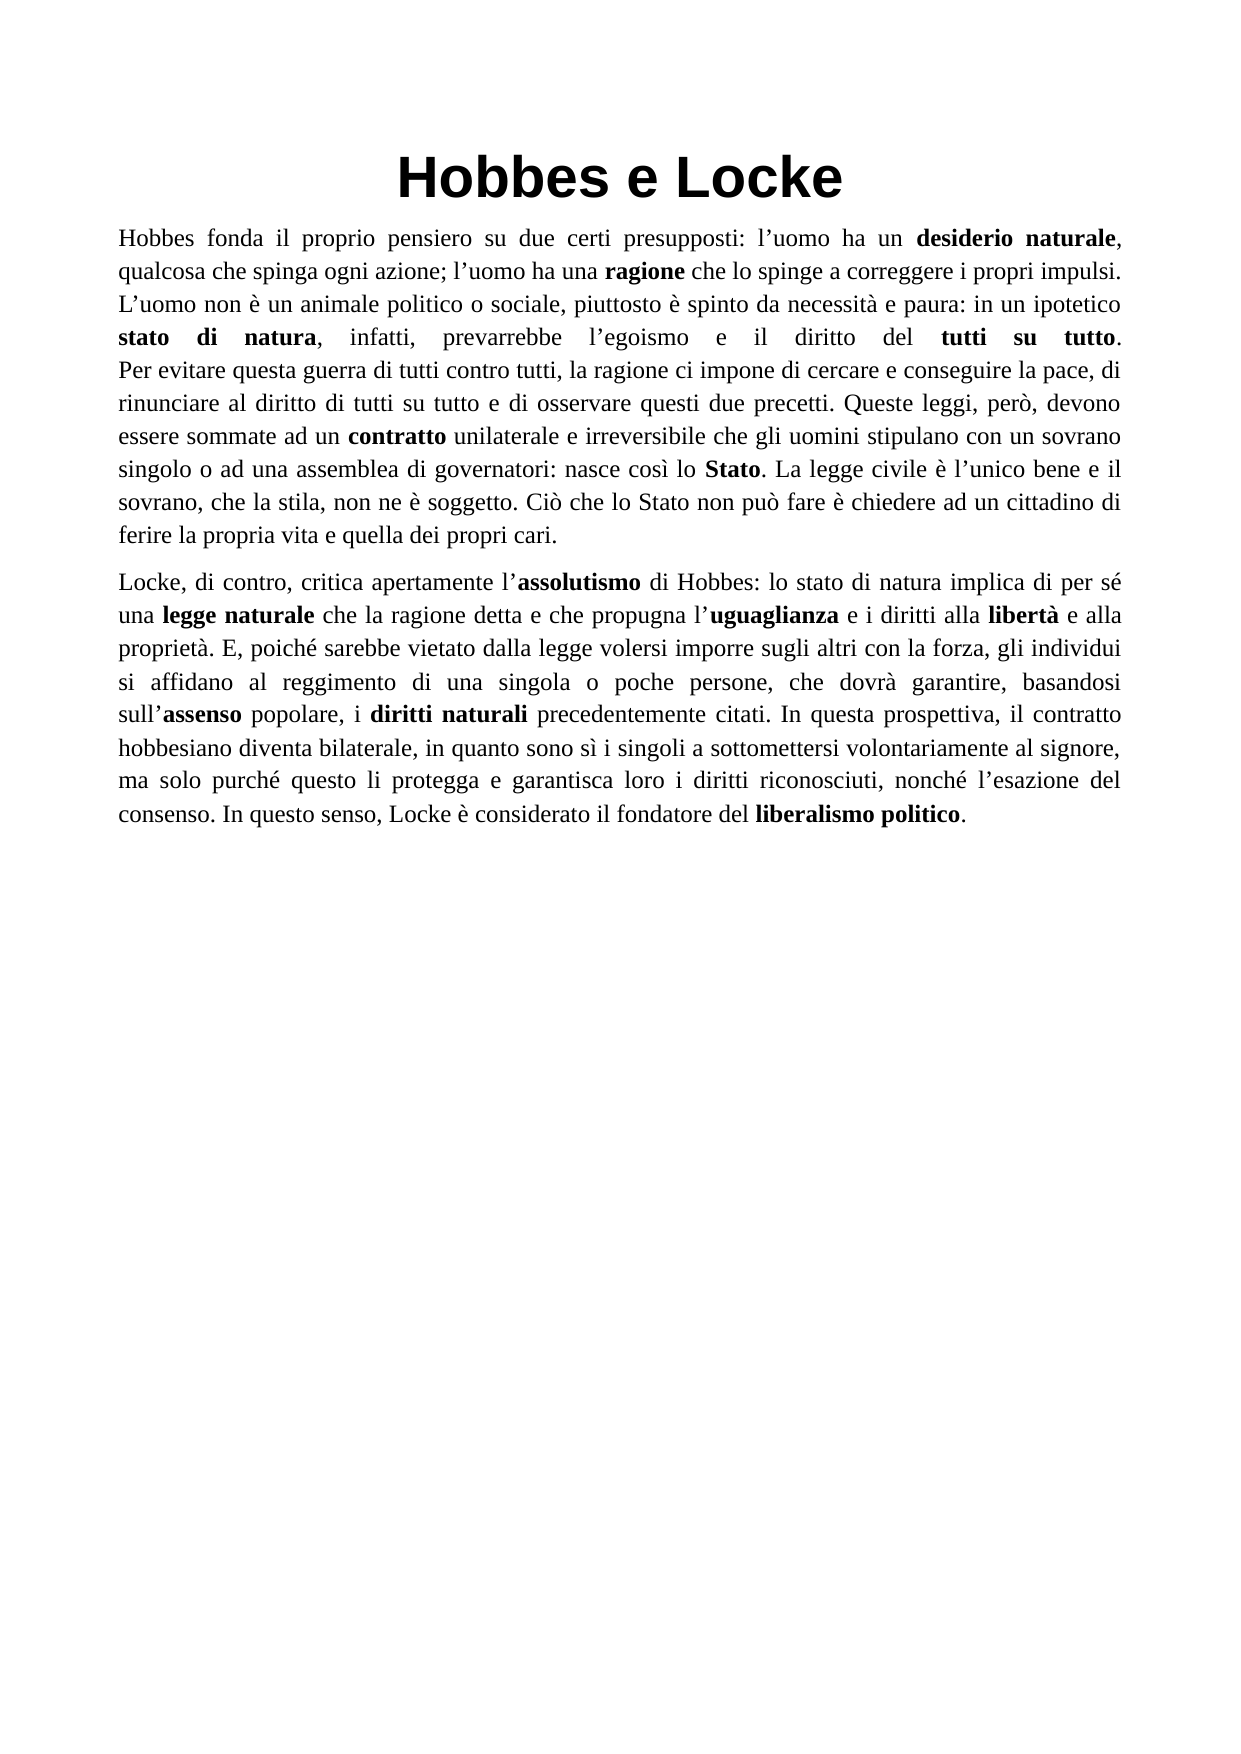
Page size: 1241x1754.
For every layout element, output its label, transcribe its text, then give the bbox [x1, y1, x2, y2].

text Hobbes fonda il proprio pensiero su due certi presupposti: l’uomo ha un desiderio naturale, qualcosa che spinga ogni azione; l’uomo ha una ragione che lo spinge a correggere i propri impulsi. L’uomo non è un animale politico o sociale, piuttosto è spinto da necessità e paura: in un ipotetico stato di natura, infatti, prevarrebbe l’egoismo e il diritto del tutti su tutto. Per evitare questa guerra di tutti contro tutti, la ragione ci impone di cercare e conseguire la pace, di rinunciare al diritto di tutti su tutto e di osservare questi due precetti. Queste leggi, però, devono essere sommate ad un contratto unilaterale e irreversibile che gli uomini stipulano con un sovrano singolo o ad una assemblea di governatori: nasce così lo Stato. La legge civile è l’unico bene e il sovrano, che la stila, non ne è soggetto. Ciò che lo Stato non può fare è chiedere ad un cittadino di ferire la propria vita e quella dei propri cari. [118, 223, 1122, 549]
text Locke, di contro, critica apertamente l’assolutismo di Hobbes: lo stato di natura implica di per sé una legge naturale che la ragione detta e che propugna l’uguaglianza e i diritti alla libertà e alla proprietà. E, poiché sarebbe vietato dalla legge volersi imporre sugli altri con la forza, gli individui si affidano al reggimento di una singola o poche persone, che dovrà garantire, basandosi sull’assenso popolare, i diritti naturali precedentemente citati. In questa prospettiva, il contratto hobbesiano diventa bilaterale, in quanto sono sì i singoli a sottomettersi volontariamente al signore, ma solo purché questo li protegga e garantisca loro i diritti riconosciuti, nonché l’esazione del consenso. In questo senso, Locke è considerato il fondatore del liberalismo politico. [118, 567, 1122, 827]
title Hobbes e Locke [118, 143, 1122, 210]
